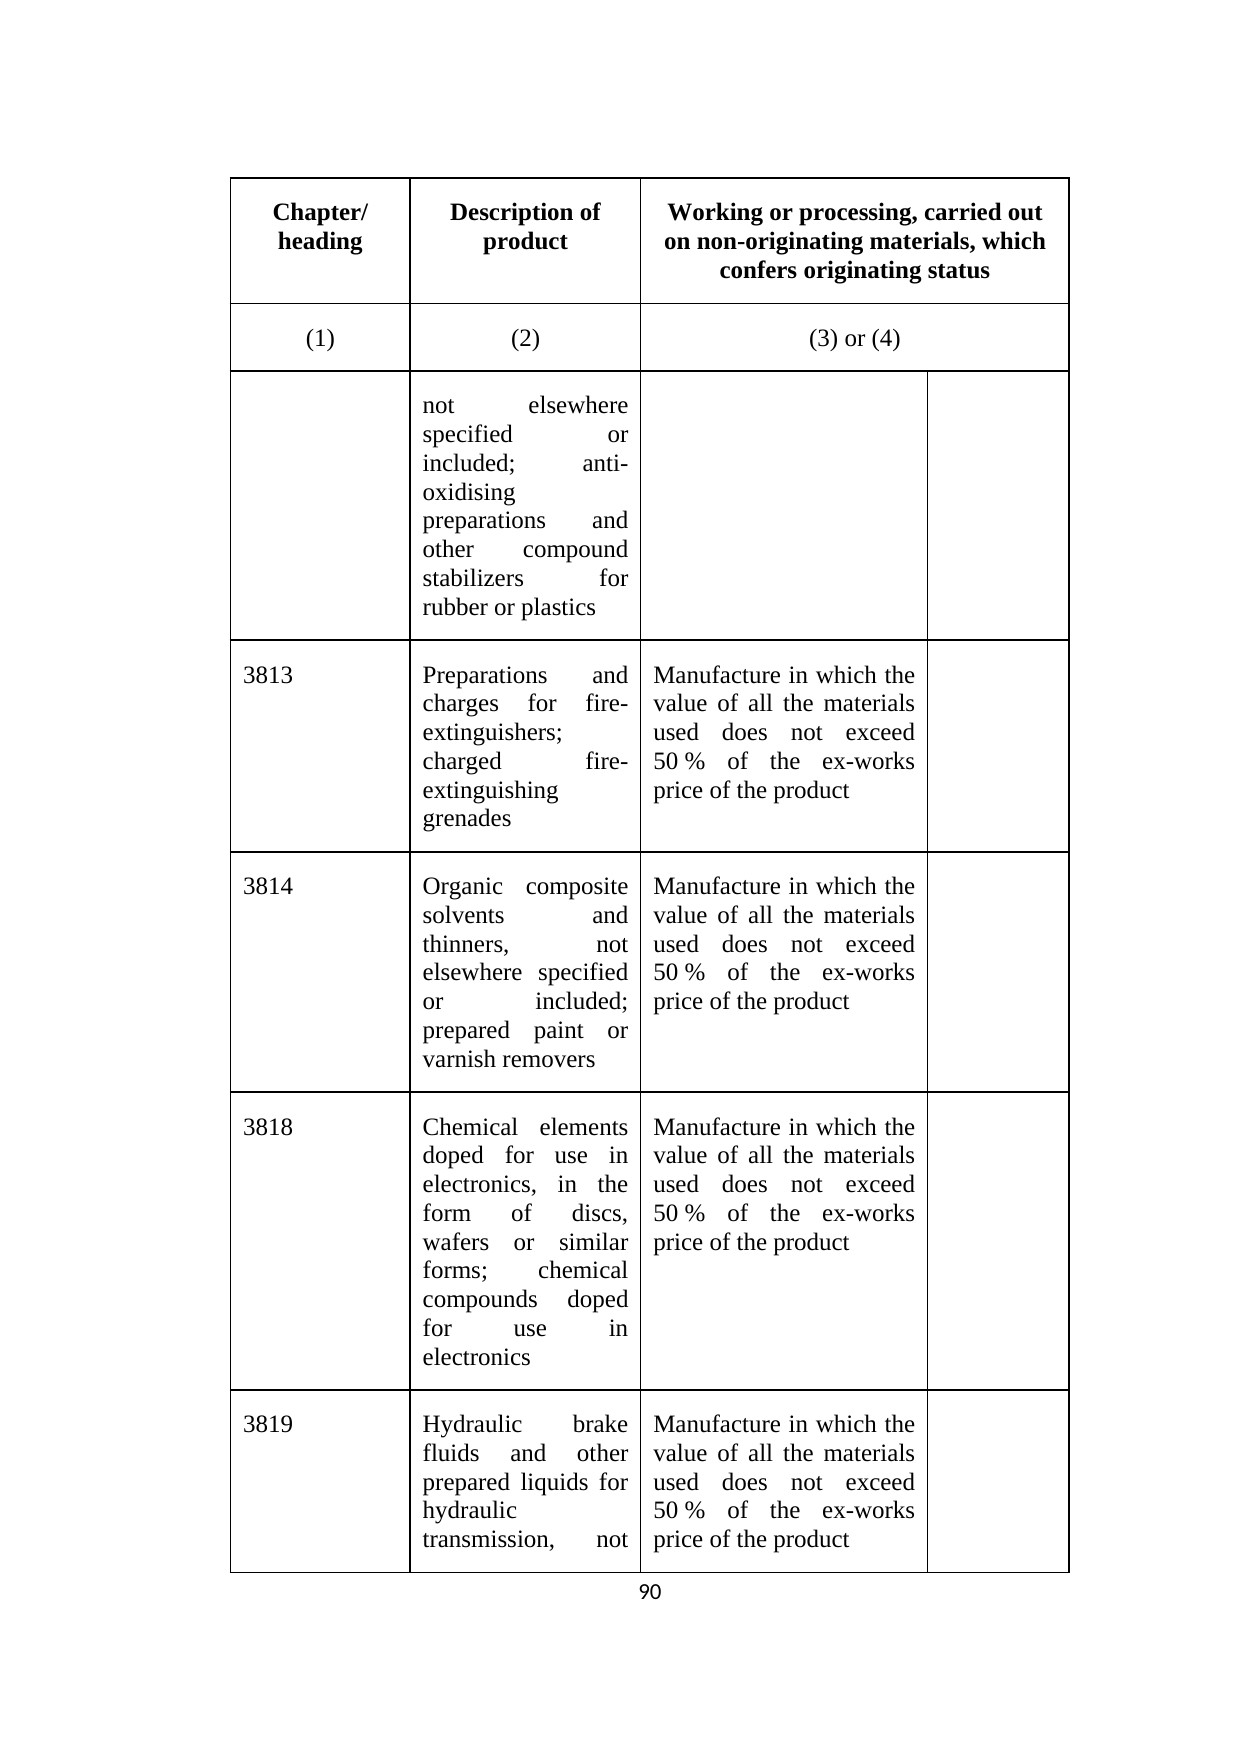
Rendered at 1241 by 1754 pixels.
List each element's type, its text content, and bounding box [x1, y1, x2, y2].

table_cell Hydraulic brake fluids and other prepared liquids for hydraulic transmission, not [411, 1391, 640, 1572]
table_cell [928, 1391, 1068, 1572]
table_cell (2) [411, 304, 640, 370]
table_cell Manufacture in which the value of all the materials used does not exceed 50 % of the ex-works price of the product [641, 1391, 927, 1572]
table_cell not elsewhere specified or included; anti-oxidising preparations and other compound stabilizers for rubber or plastics [411, 372, 640, 639]
table_cell [928, 641, 1068, 851]
table_cell [928, 1093, 1068, 1389]
table_cell [231, 372, 409, 639]
table_header Chapter/ heading [231, 179, 409, 302]
table_header Working or processing, carried out on non-originating materials, which confers originating status [641, 179, 1068, 302]
table_cell Manufacture in which the value of all the materials used does not exceed 50 % of the ex-works price of the product [641, 1093, 927, 1389]
table_cell Manufacture in which the value of all the materials used does not exceed 50 % of the ex-works price of the product [641, 853, 927, 1091]
table_cell [928, 372, 1068, 639]
table_cell (1) [231, 304, 409, 370]
table_cell 3818 [231, 1093, 409, 1389]
table_cell 3819 [231, 1391, 409, 1572]
table_header Description of product [411, 179, 640, 302]
table_cell Manufacture in which the value of all the materials used does not exceed 50 % of the ex-works price of the product [641, 641, 927, 851]
table_cell 3814 [231, 853, 409, 1091]
table_cell Preparations and charges for fire-extinguishers; charged fire-extinguishing grenades [411, 641, 640, 851]
table_cell (3) or (4) [641, 304, 1068, 370]
table_cell 3813 [231, 641, 409, 851]
table_cell [641, 372, 927, 639]
table_cell [928, 853, 1068, 1091]
table_cell Organic composite solvents and thinners, not elsewhere specified or included; prepared paint or varnish removers [411, 853, 640, 1091]
table_cell Chemical elements doped for use in electronics, in the form of discs, wafers or similar forms; chemical compounds doped for use in electronics [411, 1093, 640, 1389]
